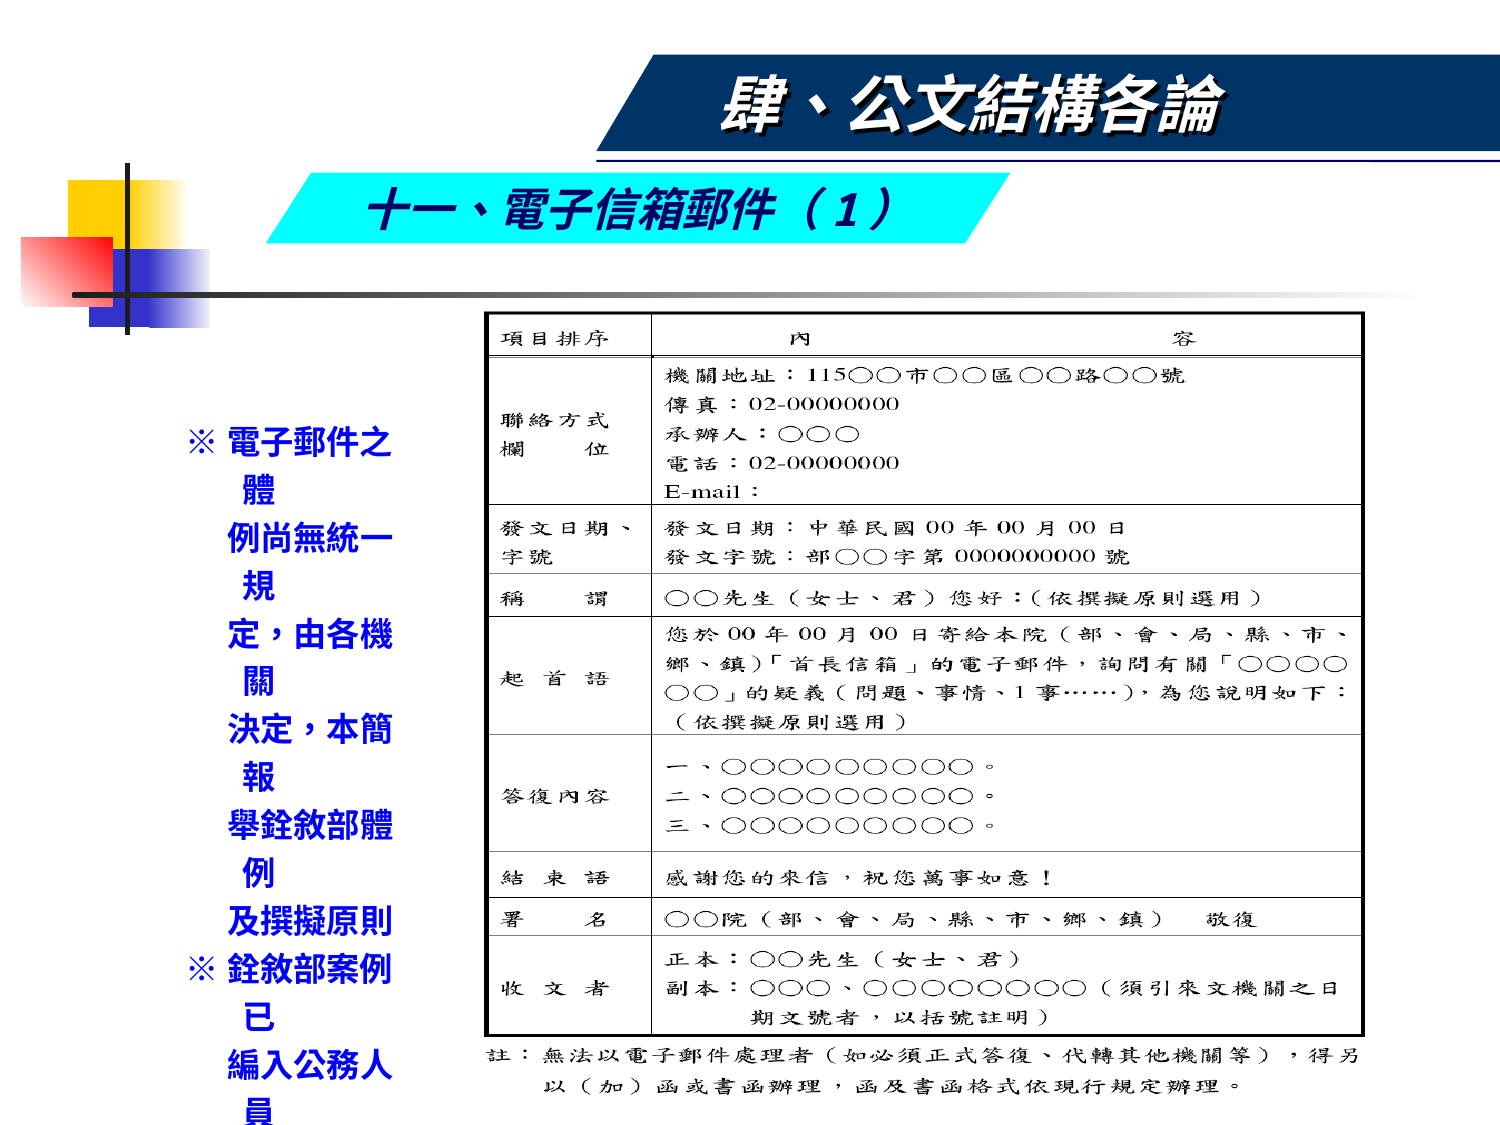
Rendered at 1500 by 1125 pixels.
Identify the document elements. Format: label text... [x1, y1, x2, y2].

text_box 肆、公文結構各論 [596, 54, 1500, 152]
text_box ※電子郵件之體 例尚無統一規 定，由各機關 決定，本簡報 舉銓敘部體例 及撰擬原則 ※銓敘部案例已 編入公務人員 考試錄取人員 基礎訓練教科 材。 [171, 406, 437, 1125]
picture [479, 308, 1371, 1095]
text_box 十一、電子信箱郵件（1） [265, 172, 1011, 244]
